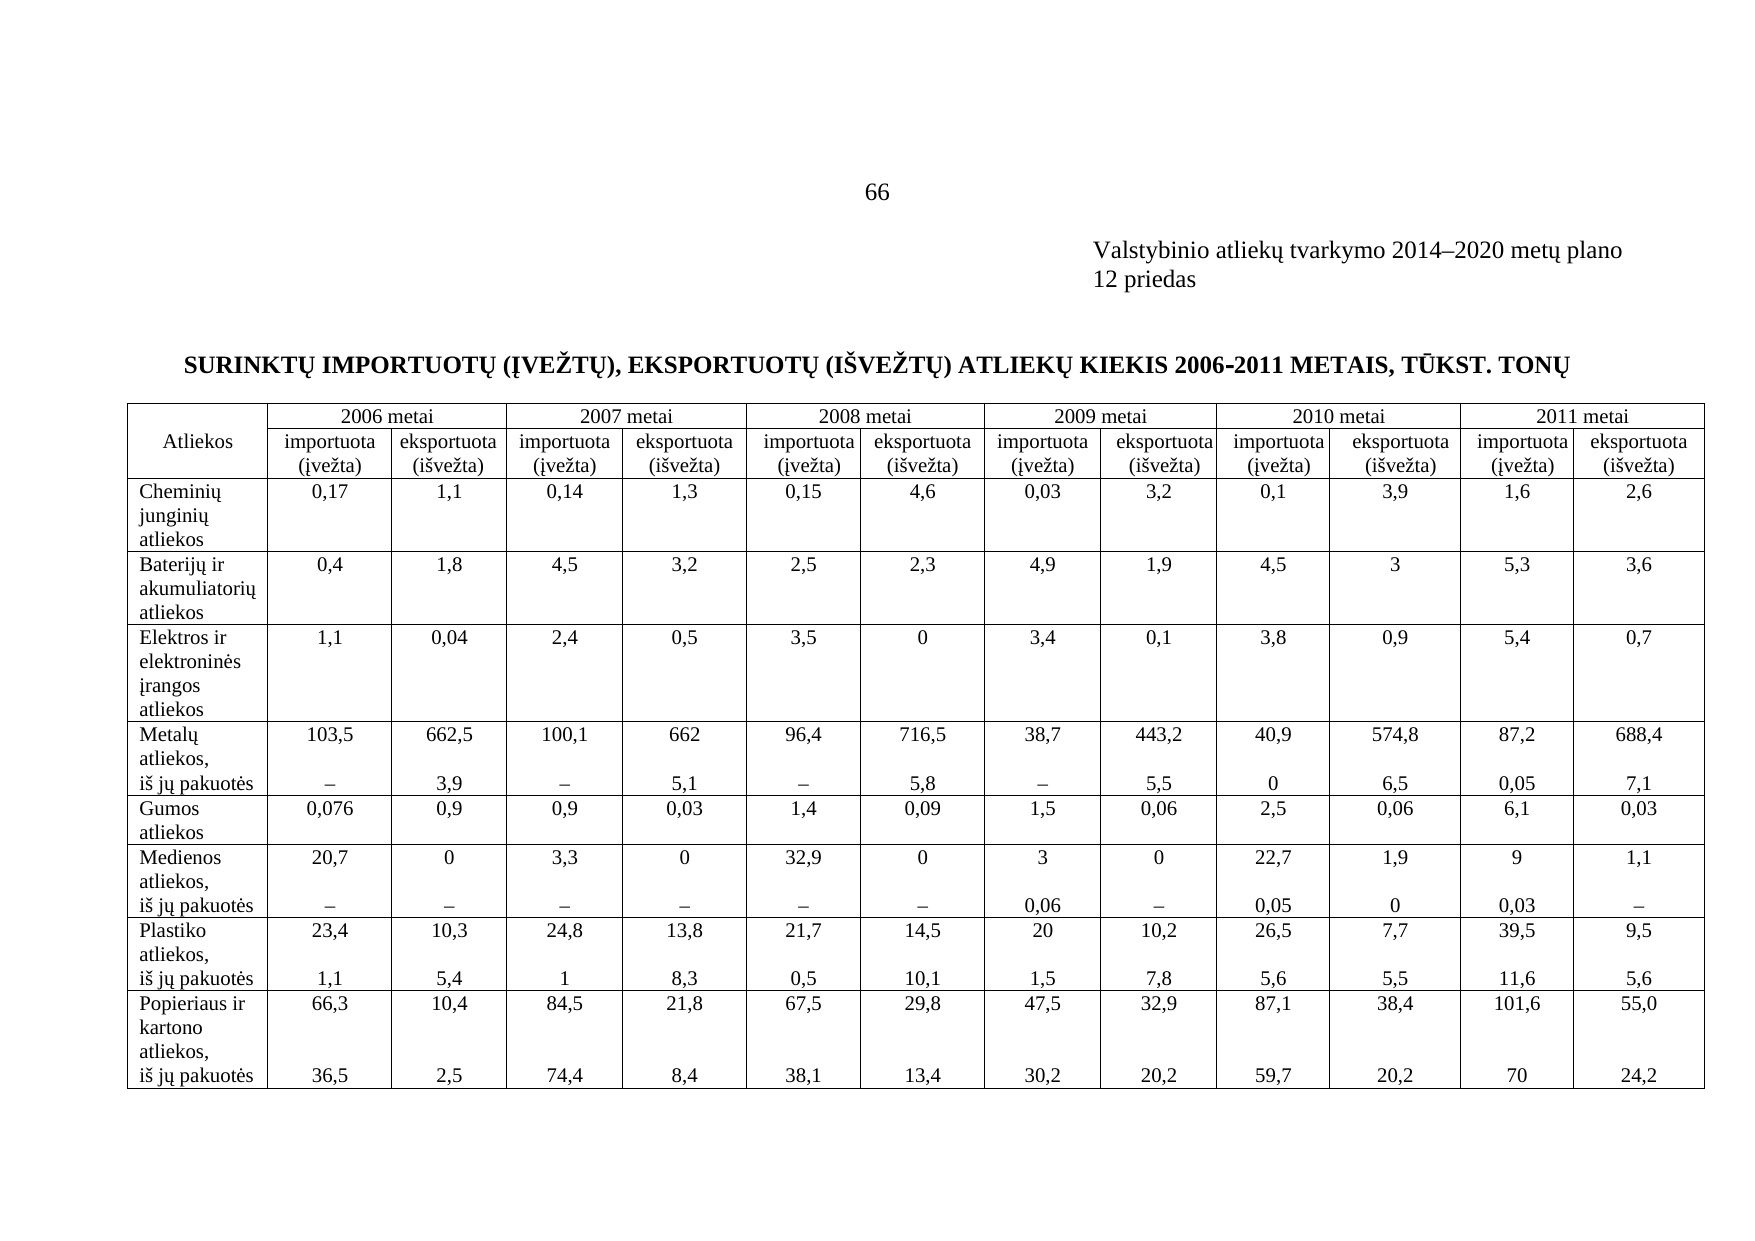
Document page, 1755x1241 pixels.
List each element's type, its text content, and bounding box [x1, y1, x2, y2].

table_cell 13,8 8,3 [623, 918, 746, 990]
table_cell Elektros ir elektroninės įrangos atliekos [128, 625, 267, 721]
table_cell 3,5 [747, 625, 860, 721]
table_cell 29,8 13,4 [861, 991, 984, 1087]
table_cell 0 – [623, 845, 746, 917]
table_cell importuota (įvežta) [985, 429, 1100, 477]
table_header 2009 metai [985, 404, 1216, 428]
table_cell 0,06 [1330, 796, 1460, 844]
text Valstybinio atliekų tvarkymo 2014–2020 metų plano 12 priedas [1093, 235, 1636, 293]
table_cell 662 5,1 [623, 722, 746, 794]
table_cell 87,1 59,7 [1217, 991, 1329, 1087]
table_cell 4,5 [1217, 552, 1329, 624]
table_header Atliekos [128, 404, 267, 477]
table_cell 9,5 5,6 [1574, 918, 1704, 990]
table_cell 0,04 [392, 625, 506, 721]
table_cell eksportuota (išvežta) [392, 429, 506, 477]
table_cell 32,9 – [747, 845, 860, 917]
table_cell 0 – [1101, 845, 1216, 917]
table_cell 66,3 36,5 [268, 991, 391, 1087]
table_cell 26,5 5,6 [1217, 918, 1329, 990]
table_cell 40,9 0 [1217, 722, 1329, 794]
table_cell 2,5 [747, 552, 860, 624]
table_cell Plastiko atliekos, iš jų pakuotės [128, 918, 267, 990]
text surinktų IMPORTUOTŲ (įvežtų), eksportuotų (išvežtų) atliekų kiekis 20062011 mETAIS, TŪKST. TONŲ [118, 350, 1636, 379]
table_cell 5,4 [1461, 625, 1573, 721]
table_cell 103,5 – [268, 722, 391, 794]
table_cell 20,7 – [268, 845, 391, 917]
table_cell 3,3 – [507, 845, 622, 917]
table_cell 3,4 [985, 625, 1100, 721]
table_cell 0 – [392, 845, 506, 917]
table_cell 96,4 – [747, 722, 860, 794]
table_cell 38,4 20,2 [1330, 991, 1460, 1087]
table_cell 3,8 [1217, 625, 1329, 721]
table_cell 7,7 5,5 [1330, 918, 1460, 990]
table_cell importuota (įvežta) [507, 429, 622, 477]
table_cell 4,9 [985, 552, 1100, 624]
table_cell 662,5 3,9 [392, 722, 506, 794]
table_cell Metalų atliekos, iš jų pakuotės [128, 722, 267, 794]
table_cell 1,1 [392, 479, 506, 551]
table_cell 1,8 [392, 552, 506, 624]
table_cell 1,3 [623, 479, 746, 551]
table_cell 10,3 5,4 [392, 918, 506, 990]
table_cell 443,2 5,5 [1101, 722, 1216, 794]
table_header 2007 metai [507, 404, 746, 428]
table_cell 1,9 0 [1330, 845, 1460, 917]
table_cell 0,17 [268, 479, 391, 551]
table_cell 0,076 [268, 796, 391, 844]
table_cell Baterijų ir akumuliatorių atliekos [128, 552, 267, 624]
table_cell 10,4 2,5 [392, 991, 506, 1087]
table_cell Popieriaus ir kartono atliekos, iš jų pakuotės [128, 991, 267, 1087]
table_cell 5,3 [1461, 552, 1573, 624]
table_cell 0,9 [507, 796, 622, 844]
table_cell 3 [1330, 552, 1460, 624]
table_cell 0 – [861, 845, 984, 917]
table_cell 0,4 [268, 552, 391, 624]
table_cell 4,6 [861, 479, 984, 551]
table_cell 0,7 [1574, 625, 1704, 721]
table_cell 23,4 1,1 [268, 918, 391, 990]
table_cell eksportuota (išvežta) [623, 429, 746, 477]
table_cell 2,5 [1217, 796, 1329, 844]
table_cell 3,6 [1574, 552, 1704, 624]
table_cell 0,03 [985, 479, 1100, 551]
table_cell 87,2 0,05 [1461, 722, 1573, 794]
table_cell 67,5 38,1 [747, 991, 860, 1087]
table_cell 101,6 70 [1461, 991, 1573, 1087]
table_cell 574,8 6,5 [1330, 722, 1460, 794]
table_cell 0,15 [747, 479, 860, 551]
table_cell 21,7 0,5 [747, 918, 860, 990]
table_cell 716,5 5,8 [861, 722, 984, 794]
table_cell 0,14 [507, 479, 622, 551]
table_cell 688,4 7,1 [1574, 722, 1704, 794]
table_cell 0,5 [623, 625, 746, 721]
table_cell 9 0,03 [1461, 845, 1573, 917]
table_cell 0,1 [1101, 625, 1216, 721]
table_cell 0,09 [861, 796, 984, 844]
table_cell 47,5 30,2 [985, 991, 1100, 1087]
table_cell eksportuota (išvežta) [1101, 429, 1216, 477]
table_cell importuota (įvežta) [1461, 429, 1573, 477]
table_cell 3,2 [623, 552, 746, 624]
table_cell 0,1 [1217, 479, 1329, 551]
table_cell 2,3 [861, 552, 984, 624]
table_cell eksportuota (išvežta) [1574, 429, 1704, 477]
table_header 2011 metai [1461, 404, 1704, 428]
table_cell 1,5 [985, 796, 1100, 844]
table_cell importuota (įvežta) [268, 429, 391, 477]
table_cell 0 [861, 625, 984, 721]
table_cell 3,2 [1101, 479, 1216, 551]
table_cell 32,9 20,2 [1101, 991, 1216, 1087]
table_cell 14,5 10,1 [861, 918, 984, 990]
table_cell 22,7 0,05 [1217, 845, 1329, 917]
table_cell Gumos atliekos [128, 796, 267, 844]
table_cell 1,4 [747, 796, 860, 844]
table_cell 0,03 [623, 796, 746, 844]
table_cell eksportuota (išvežta) [1330, 429, 1460, 477]
table_cell 24,8 1 [507, 918, 622, 990]
table_header 2010 metai [1217, 404, 1460, 428]
table_cell 1,1 [268, 625, 391, 721]
table_cell 1,9 [1101, 552, 1216, 624]
table_cell 84,5 74,4 [507, 991, 622, 1087]
table_cell 21,8 8,4 [623, 991, 746, 1087]
table_cell 1,6 [1461, 479, 1573, 551]
table_cell importuota (įvežta) [747, 429, 860, 477]
table_cell 4,5 [507, 552, 622, 624]
table_header 2008 metai [747, 404, 984, 428]
table_cell 0,9 [392, 796, 506, 844]
table_cell eksportuota (išvežta) [861, 429, 984, 477]
table_cell 55,0 24,2 [1574, 991, 1704, 1087]
table_cell 20 1,5 [985, 918, 1100, 990]
table_cell 10,2 7,8 [1101, 918, 1216, 990]
table_cell 3 0,06 [985, 845, 1100, 917]
table_cell 2,4 [507, 625, 622, 721]
table_cell 3,9 [1330, 479, 1460, 551]
table_cell 6,1 [1461, 796, 1573, 844]
table_cell 0,9 [1330, 625, 1460, 721]
table_cell importuota (įvežta) [1217, 429, 1329, 477]
table_cell 39,5 11,6 [1461, 918, 1573, 990]
table_cell 1,1 – [1574, 845, 1704, 917]
table_cell 0,06 [1101, 796, 1216, 844]
table_cell 100,1 – [507, 722, 622, 794]
table_cell Cheminių junginių atliekos [128, 479, 267, 551]
table_cell Medienos atliekos, iš jų pakuotės [128, 845, 267, 917]
table_cell 0,03 [1574, 796, 1704, 844]
table_header 2006 metai [268, 404, 506, 428]
table_cell 2,6 [1574, 479, 1704, 551]
table_cell 38,7 – [985, 722, 1100, 794]
